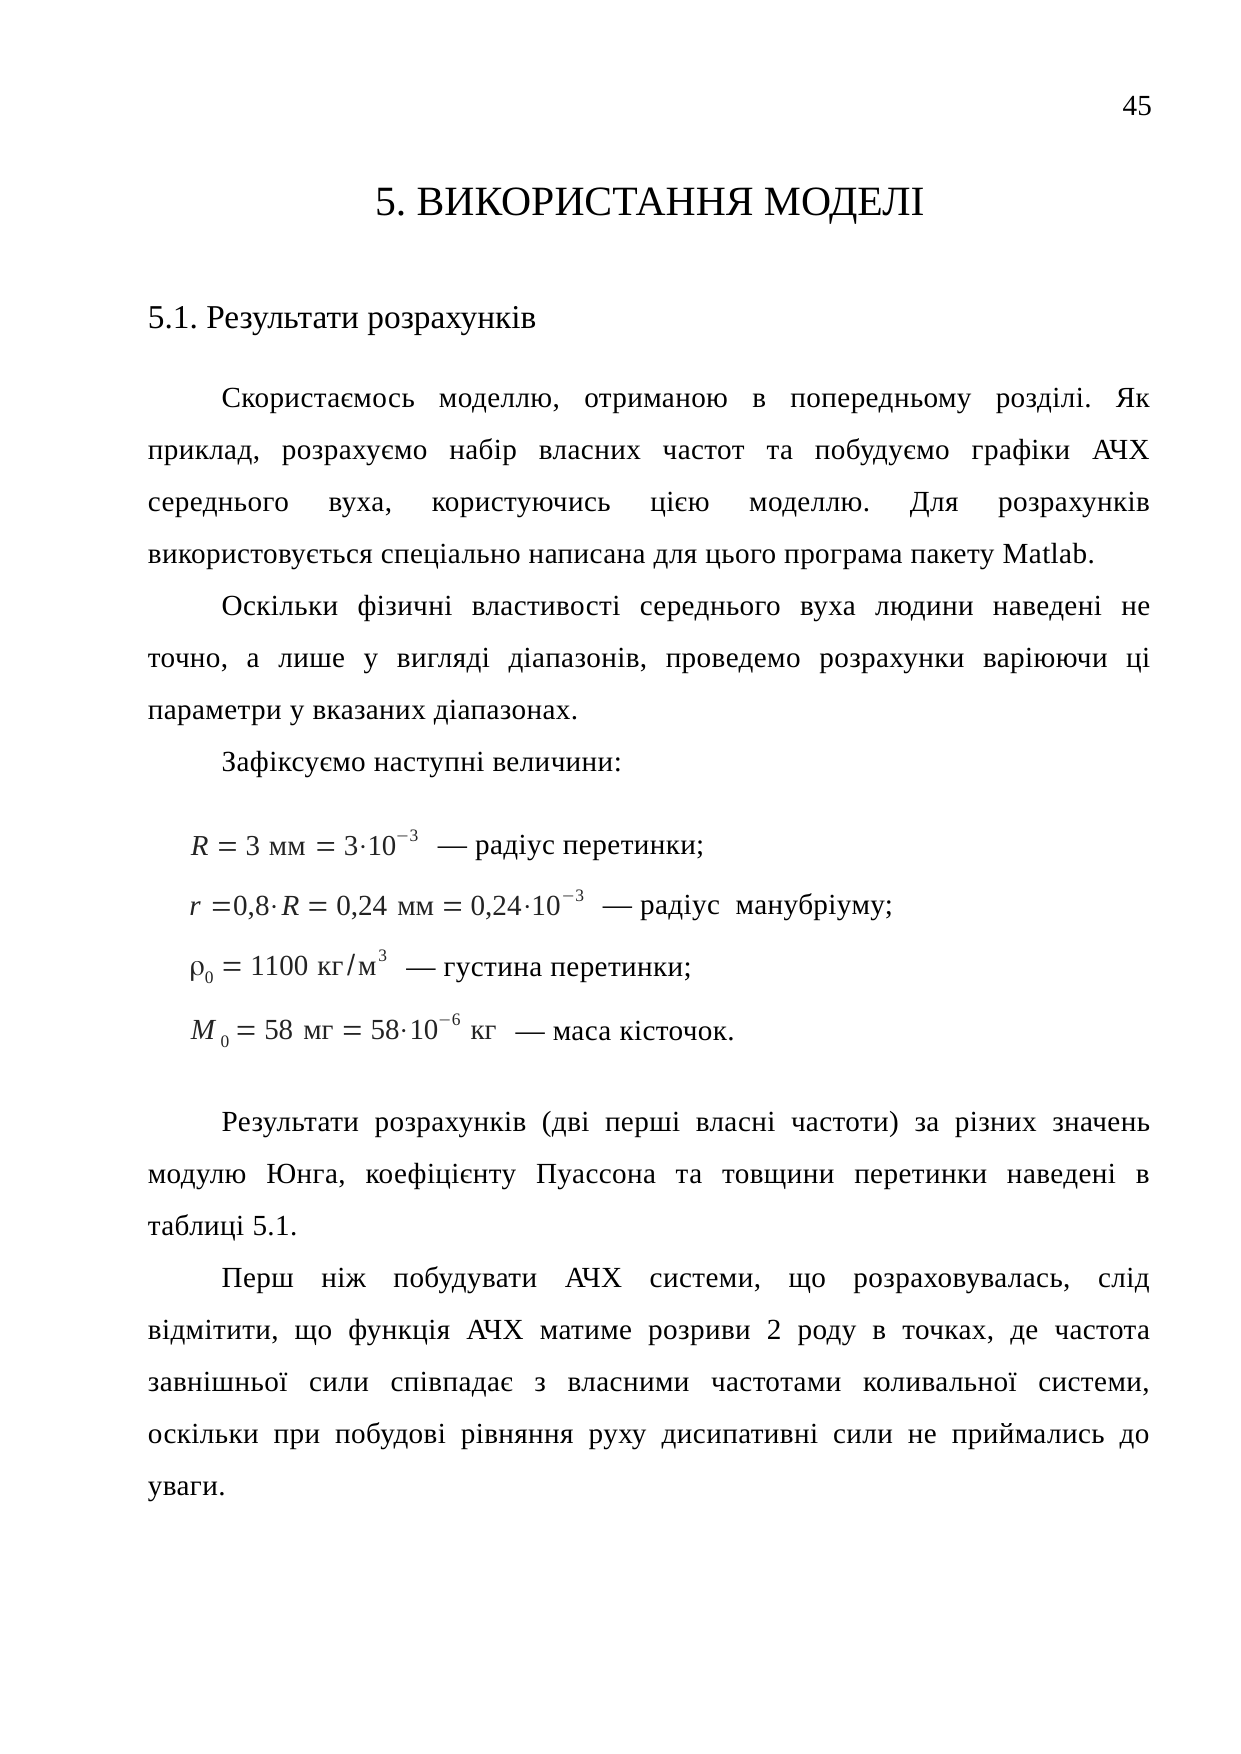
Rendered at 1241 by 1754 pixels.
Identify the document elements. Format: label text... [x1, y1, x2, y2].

text — маса кісточок. [148, 980, 1152, 1080]
text — радіус манубріуму; [148, 856, 1152, 916]
text Результати розрахунків (дві перші власні частоти) за різних значень модулю Юнга, коефіцієнту Пуассона та товщини перетинки наведені в таблиці 5.1. [148, 1104, 1152, 1241]
text Оскільки фізичні властивості середнього вуха людини наведені не точно, а лише у вигляді діапазонів, проведемо розрахунки варіюючи ці параметри у вказаних діапазонах. [148, 588, 1152, 726]
text — густина перетинки; [148, 916, 1152, 980]
text Скористаємось моделлю, отриманою в попередньому розділі. Як приклад, розрахуємо набір власних частот та побудуємо графіки АЧХ середнього вуха, користуючись цією моделлю. Для розрахунків використовується спеціально написана для цього програма пакету Matlab. [148, 380, 1152, 569]
text Зафіксуємо наступні величини: [148, 744, 1152, 777]
text — радіус перетинки; [148, 797, 1152, 856]
text Перш ніж побудувати АЧХ системи, що розраховувалась, слід відмітити, що функція АЧХ матиме розриви 2 роду в точках, де частота завнішньої сили співпадає з власними частотами коливальної системи, оскільки при побудові рівняння руху дисипативні сили не приймались до уваги. [148, 1260, 1152, 1501]
subtitle Результати розрахунків [148, 298, 1152, 336]
subtitle Використання моделі [148, 176, 1152, 224]
